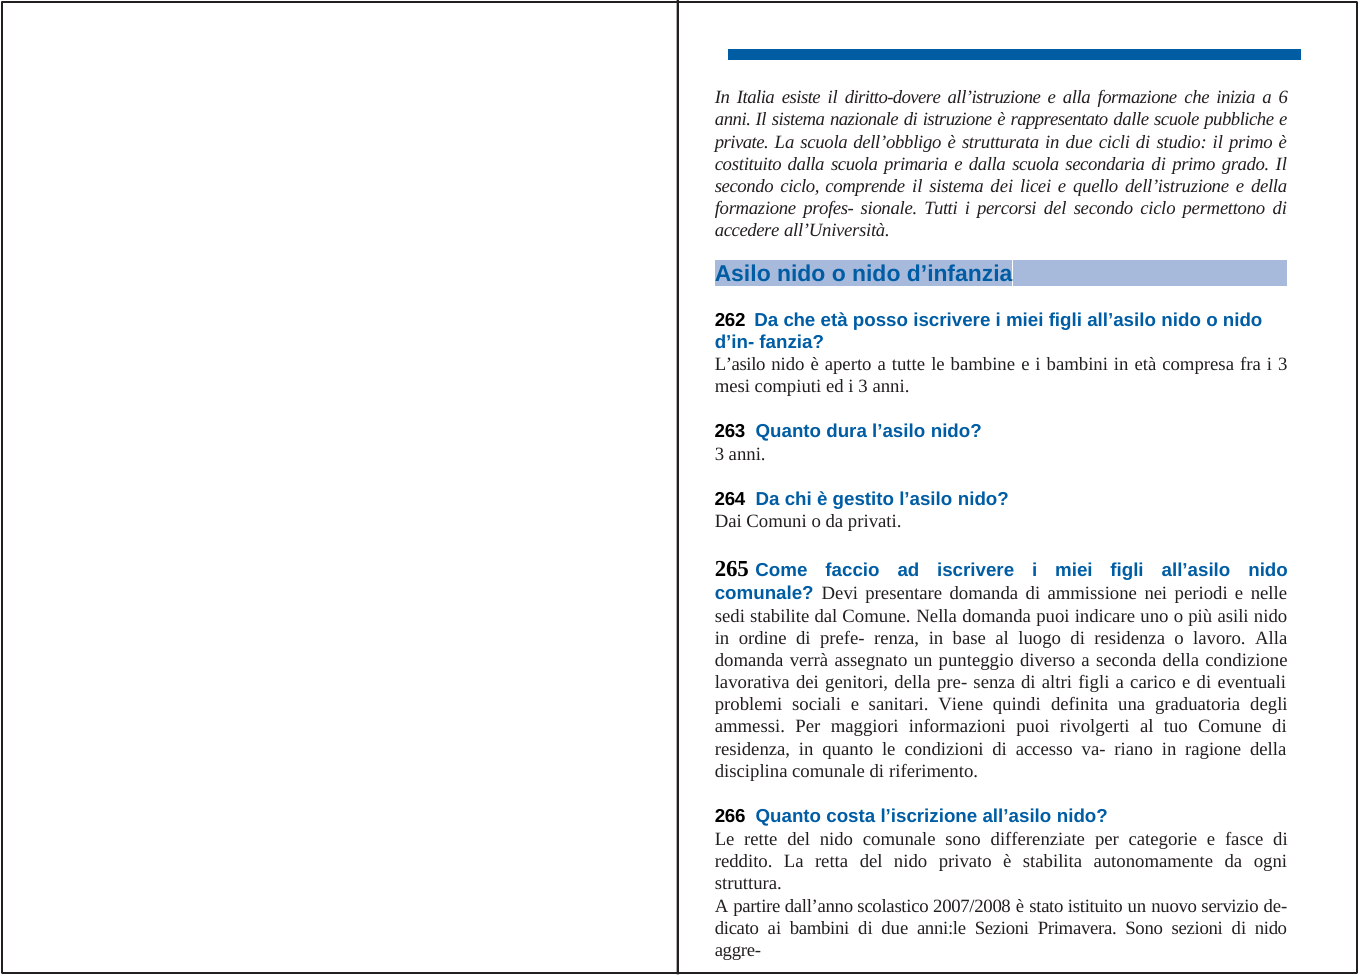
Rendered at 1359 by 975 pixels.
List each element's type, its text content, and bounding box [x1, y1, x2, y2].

subtitle Da che età posso iscrivere i miei figli all’asilo nido o nido d’in- fanzia? [714, 308, 1288, 352]
subtitle Quanto dura l’asilo nido? [714, 420, 1339, 442]
text In Italia esiste il diritto-dovere all’istruzione e alla formazione che inizia a 6 anni. Il sistema nazionale di istruzione è rappresentato dalle scuole pubbliche e private. La scuola dell’obbligo è strutturata in due cicli di studio: il primo è costituito dalla scuola primaria e dalla scuola secondaria di primo grado. Il secondo ciclo, comprende il sistema dei licei e quello dell’istruzione e della formazione profes- sionale. Tutti i percorsi del secondo ciclo permettono di accedere all’Università. [714, 86, 1288, 241]
text 3 anni. [714, 443, 1339, 464]
text L’asilo nido è aperto a tutte le bambine e i bambini in età compresa fra i 3 mesi compiuti ed i 3 anni. [714, 353, 1288, 397]
subtitle Da chi è gestito l’asilo nido? [714, 488, 1339, 509]
subtitle Asilo nido o nido d’infanzia [714, 259, 1339, 286]
text Dai Comuni o da privati. [714, 510, 1339, 532]
text A partire dall’anno scolastico 2007/2008 è stato istituito un nuovo servizio de- dicato ai bambini di due anni:le Sezioni Primavera. Sono sezioni di nido aggre- [714, 894, 1287, 960]
subtitle Quanto costa l’iscrizione all’asilo nido? [714, 805, 1339, 827]
list Come faccio ad iscrivere i miei figli all’asilo nido comunale? Devi presentare domanda di ammissione nei periodi e nelle sedi stabilite dal Comune. Nella domanda puoi indicare uno o più asili nido in ordine di prefe- renza, in base al luogo di residenza o lavoro. Alla domanda verrà assegnato un punteggio diverso a seconda della condizione lavorativa dei genitori, della pre- senza di altri figli a carico e di eventuali problemi sociali e sanitari. Viene quindi definita una graduatoria degli ammessi. Per maggiori informazioni puoi rivolgerti al tuo Comune di residenza, in quanto le condizioni di accesso va- riano in ragione della disciplina comunale di riferimento. [714, 555, 1288, 781]
text Le rette del nido comunale sono differenziate per categorie e fasce di reddito. La retta del nido privato è stabilita autonomamente da ogni struttura. [714, 828, 1288, 894]
